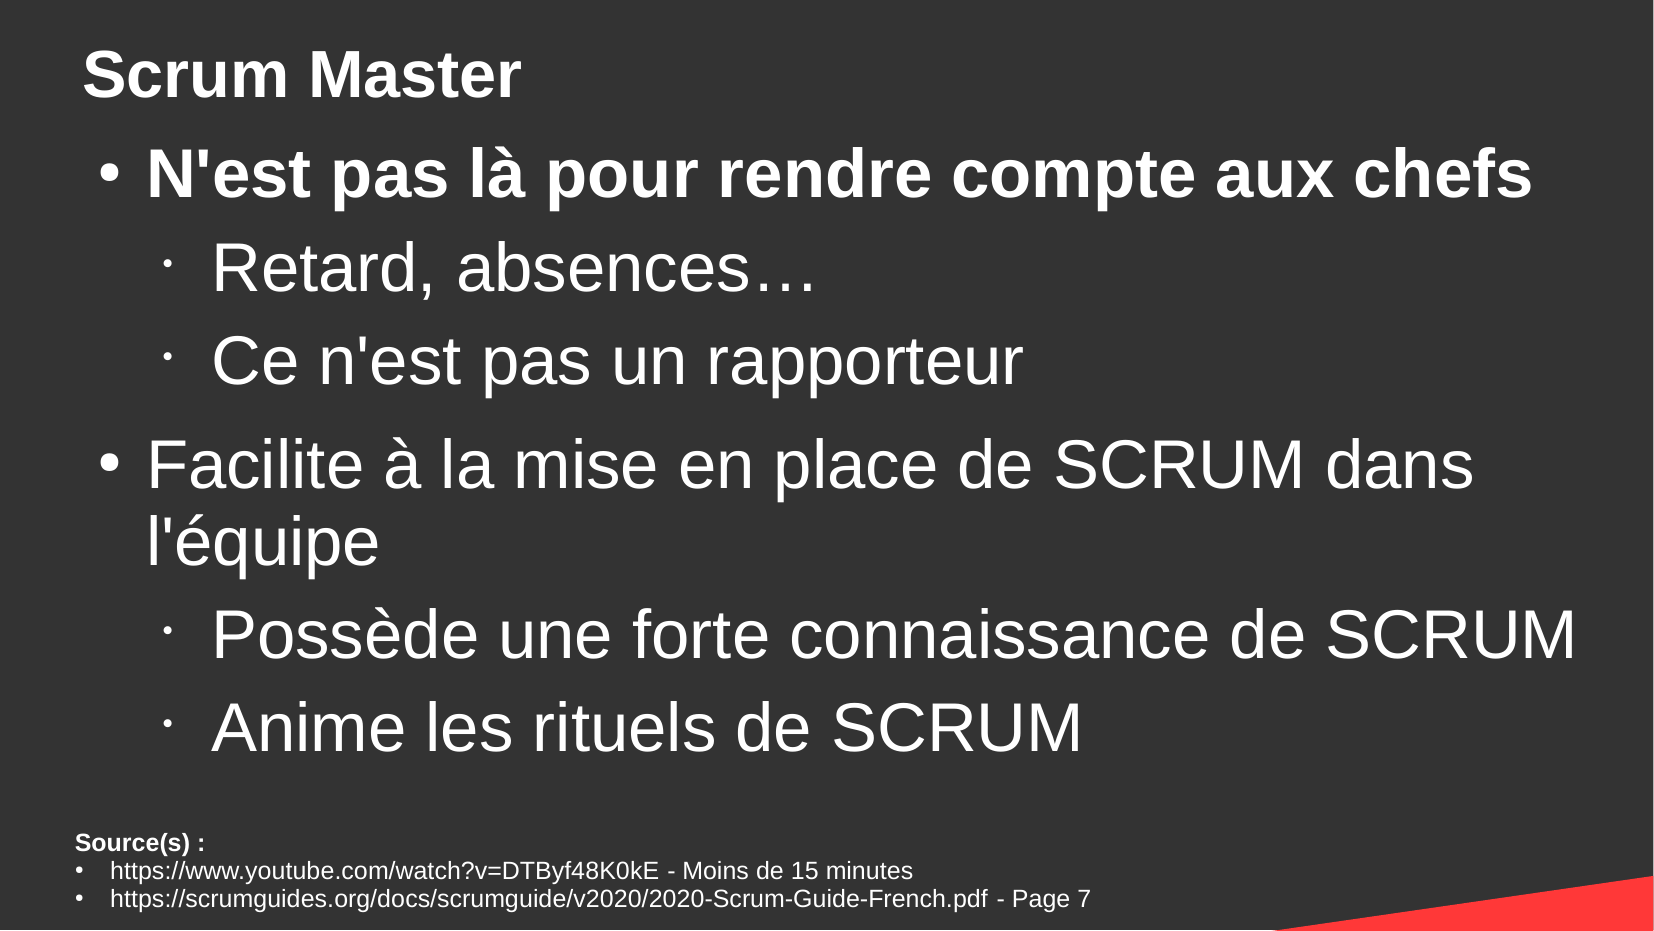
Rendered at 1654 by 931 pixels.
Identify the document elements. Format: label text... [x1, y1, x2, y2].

text_box [1271, 875, 1654, 931]
title Scrum Master [82, 37, 1571, 122]
text_box Source(s) : https://www.youtube.com/watch?v=DTByf48K0kE - Moins de 15 minutes https://scrumguides.org/docs/scrumguide/v2020/2020-Scrum-Guide-French.pdf - Page 7 [59, 821, 1546, 920]
list N'est pas là pour rendre compte aux chefs Retard, absences… Ce n'est pas un rapporteur Facilite à la mise en place de SCRUM dans l'équipe Possède une forte connaissance de SCRUM Anime les rituels de SCRUM [80, 135, 1620, 777]
